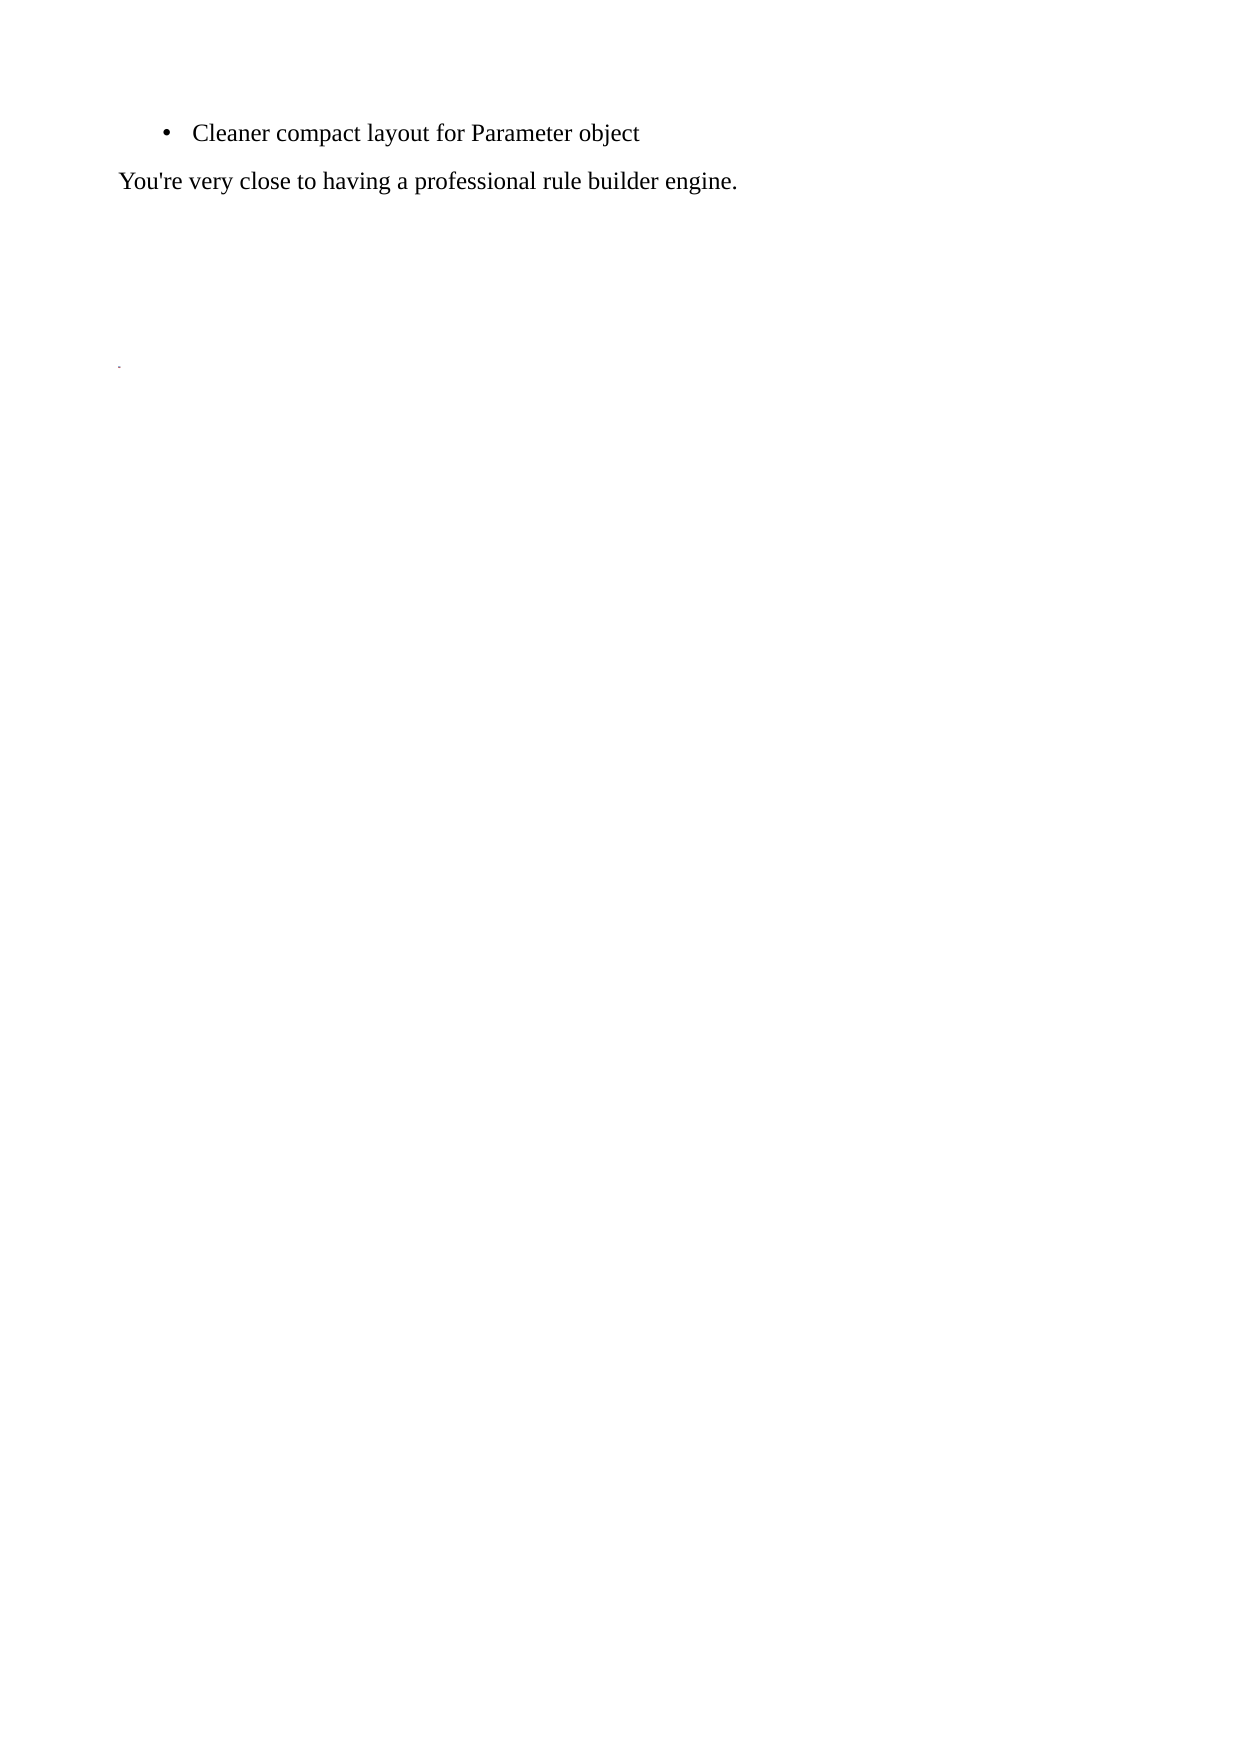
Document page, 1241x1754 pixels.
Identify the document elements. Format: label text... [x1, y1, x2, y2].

list Cleaner compact layout for Parameter object [162, 118, 1122, 147]
text You're very close to having a professional rule builder engine. [118, 166, 1122, 194]
